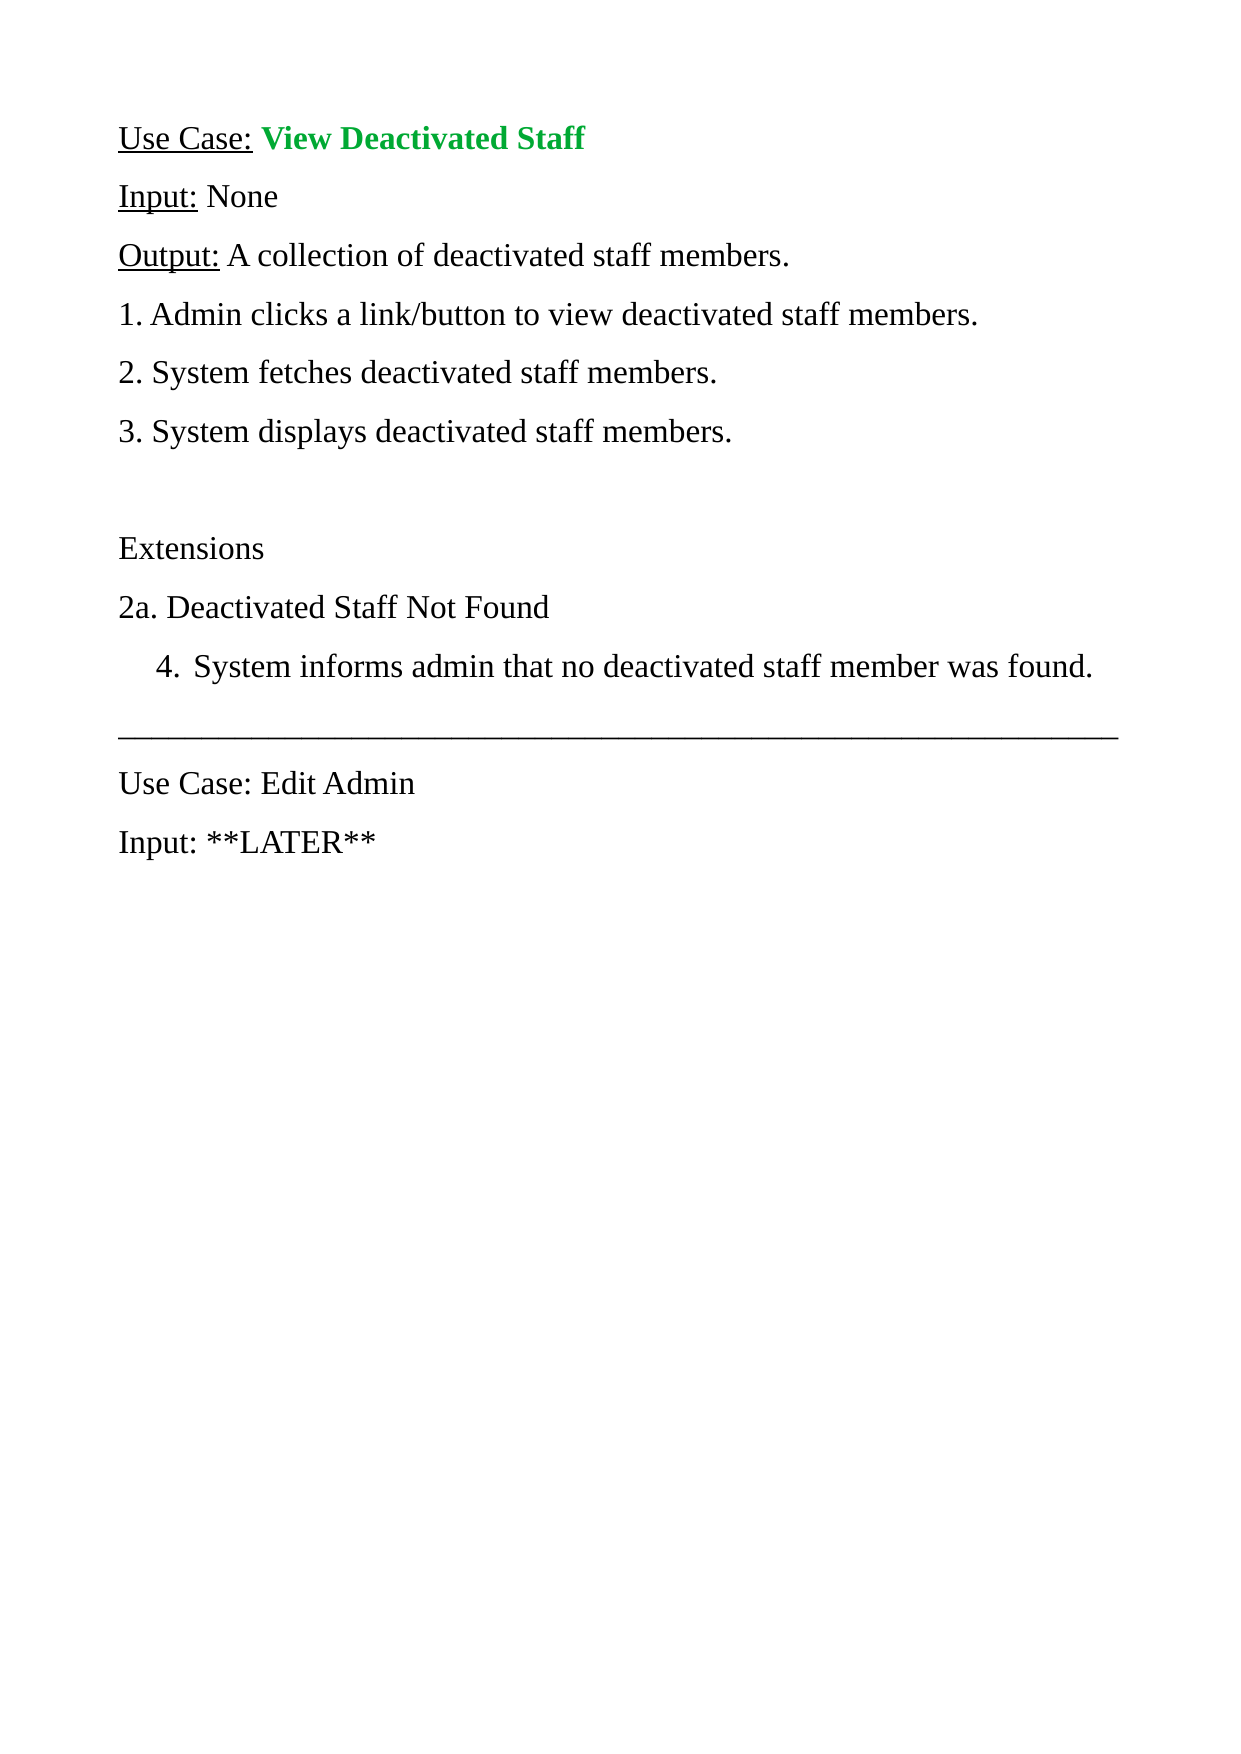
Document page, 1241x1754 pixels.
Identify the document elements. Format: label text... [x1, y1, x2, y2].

text Input: **LATER** [118, 822, 1122, 860]
list System informs admin that no deactivated staff member was found. [156, 646, 1122, 684]
text Use Case: View Deactivated Staff [118, 118, 1122, 156]
text 3. System displays deactivated staff members. [118, 411, 1122, 450]
text Output: A collection of deactivated staff members. [118, 235, 1122, 274]
text 1. Admin clicks a link/button to view deactivated staff members. [118, 294, 1122, 332]
text 2a. Deactivated Staff Not Found [118, 587, 1122, 626]
text Use Case: Edit Admin [118, 763, 1122, 802]
text ____________________________________________________________ [118, 704, 1122, 743]
text Extensions [118, 529, 1122, 567]
text Input: None [118, 177, 1122, 215]
text 2. System fetches deactivated staff members. [118, 353, 1122, 391]
